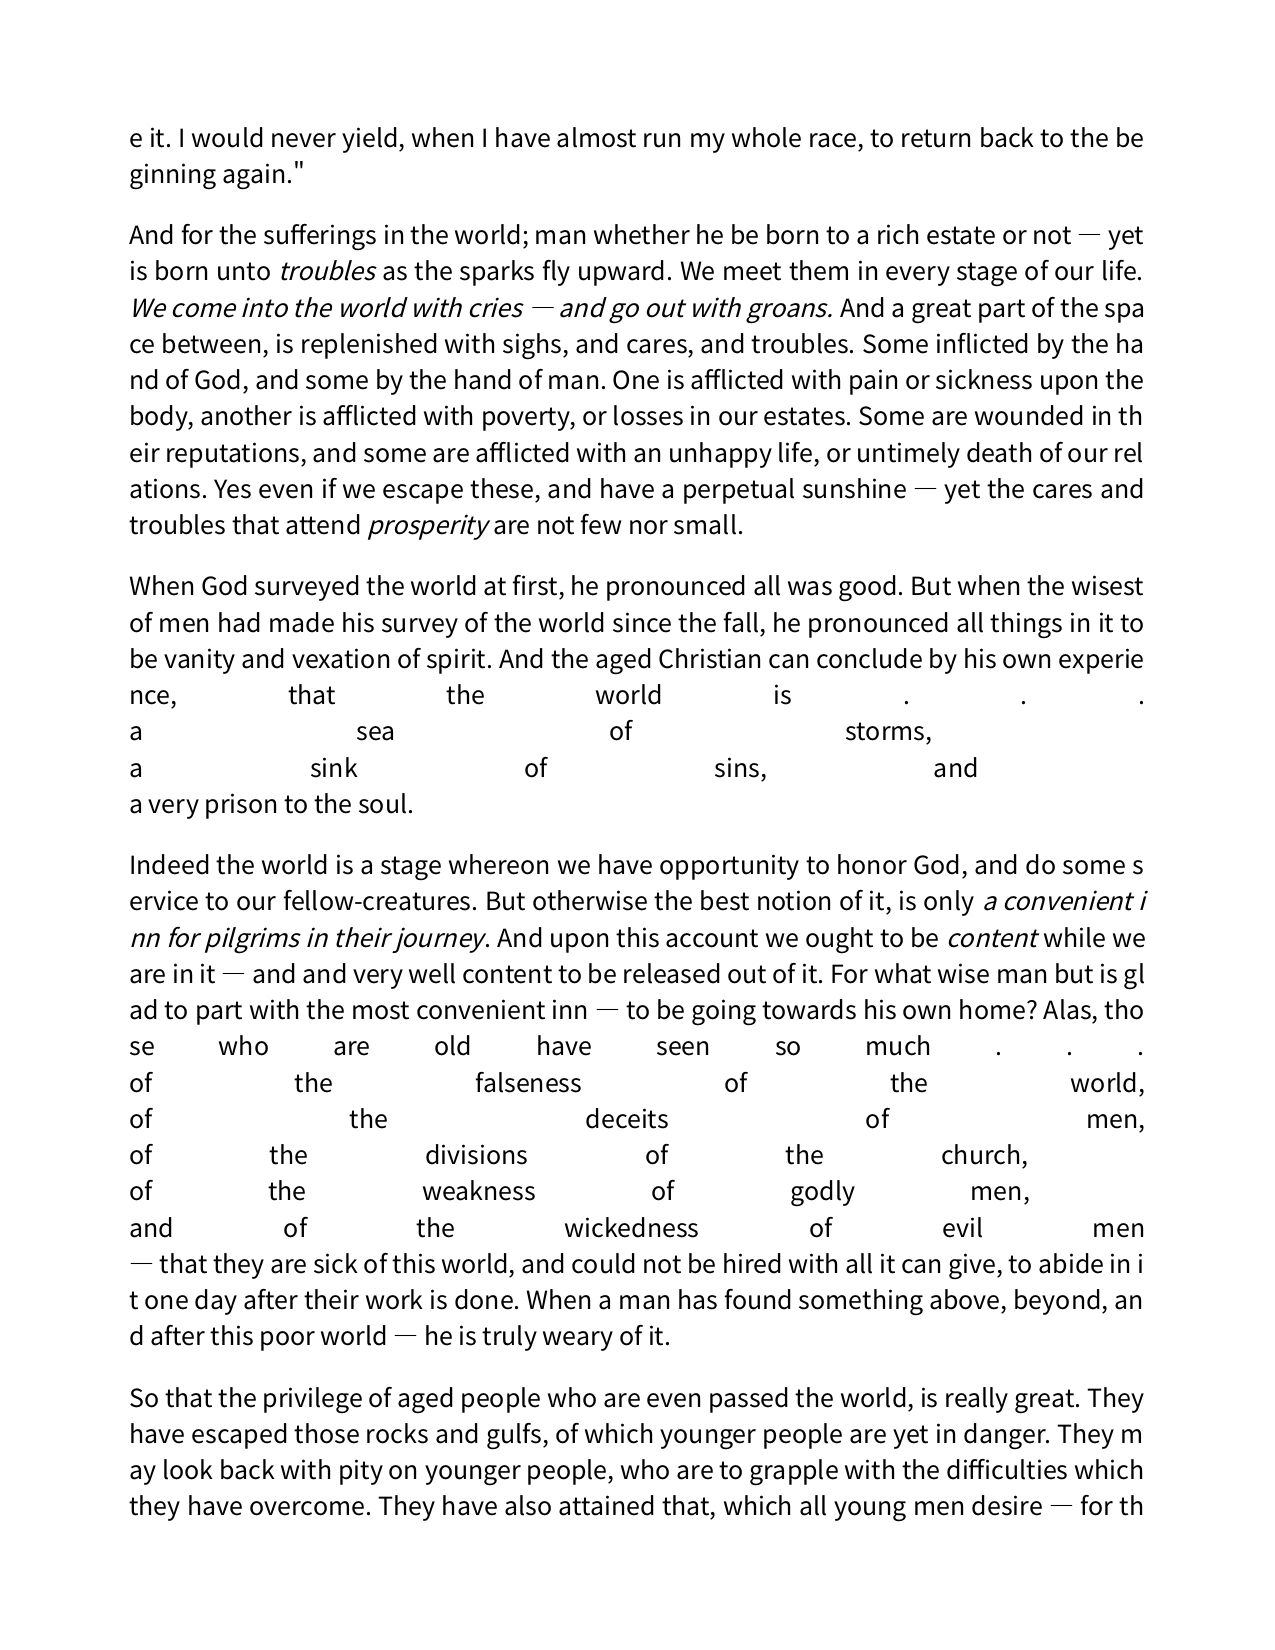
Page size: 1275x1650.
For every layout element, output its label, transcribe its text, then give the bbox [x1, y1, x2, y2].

text And for the sufferings in the world; man whether he be born to a rich estate or not — yet is born unto troubles as the sparks fly upward. We meet them in every stage of our life. We come into the world with cries — and go out with groans. And a great part of the space between, is replenished with sighs, and cares, and troubles. Some inflicted by the hand of God, and some by the hand of man. One is afflicted with pain or sickness upon the body, another is afflicted with poverty, or losses in our estates. Some are wounded in their reputations, and some are afflicted with an unhappy life, or untimely death of our relations. Yes even if we escape these, and have a perpetual sunshine — yet the cares and troubles that attend prosperity are not few nor small. [129, 216, 1146, 542]
text So that the privilege of aged people who are even passed the world, is really great. They have escaped those rocks and gulfs, of which younger people are yet in danger. They may look back with pity on younger people, who are to grapple with the difficulties which they have overcome. They have also attained that, which all young men desire — for th [129, 1378, 1146, 1523]
text e it. I would never yield, when I have almost run my whole race, to return back to the beginning again." [129, 118, 1146, 191]
text When God surveyed the world at first, he pronounced all was good. But when the wisest of men had made his survey of the world since the fall, he pronounced all things in it to be vanity and vexation of spirit. And the aged Christian can conclude by his own experience, that the world is . . . a sea of storms, a sink of sins, and a very prison to the soul. [129, 567, 1146, 821]
text Indeed the world is a stage whereon we have opportunity to honor God, and do some service to our fellow-creatures. But otherwise the best notion of it, is only a convenient inn for pilgrims in their journey. And upon this account we ought to be content while we are in it — and and very well content to be released out of it. For what wise man but is glad to part with the most convenient inn — to be going towards his own home? Alas, those who are old have seen so much . . . of the falseness of the world, of the deceits of men, of the divisions of the church, of the weakness of godly men, and of the wickedness of evil men — that they are sick of this world, and could not be hired with all it can give, to abide in it one day after their work is done. When a man has found something above, beyond, and after this poor world — he is truly weary of it. [129, 846, 1146, 1353]
